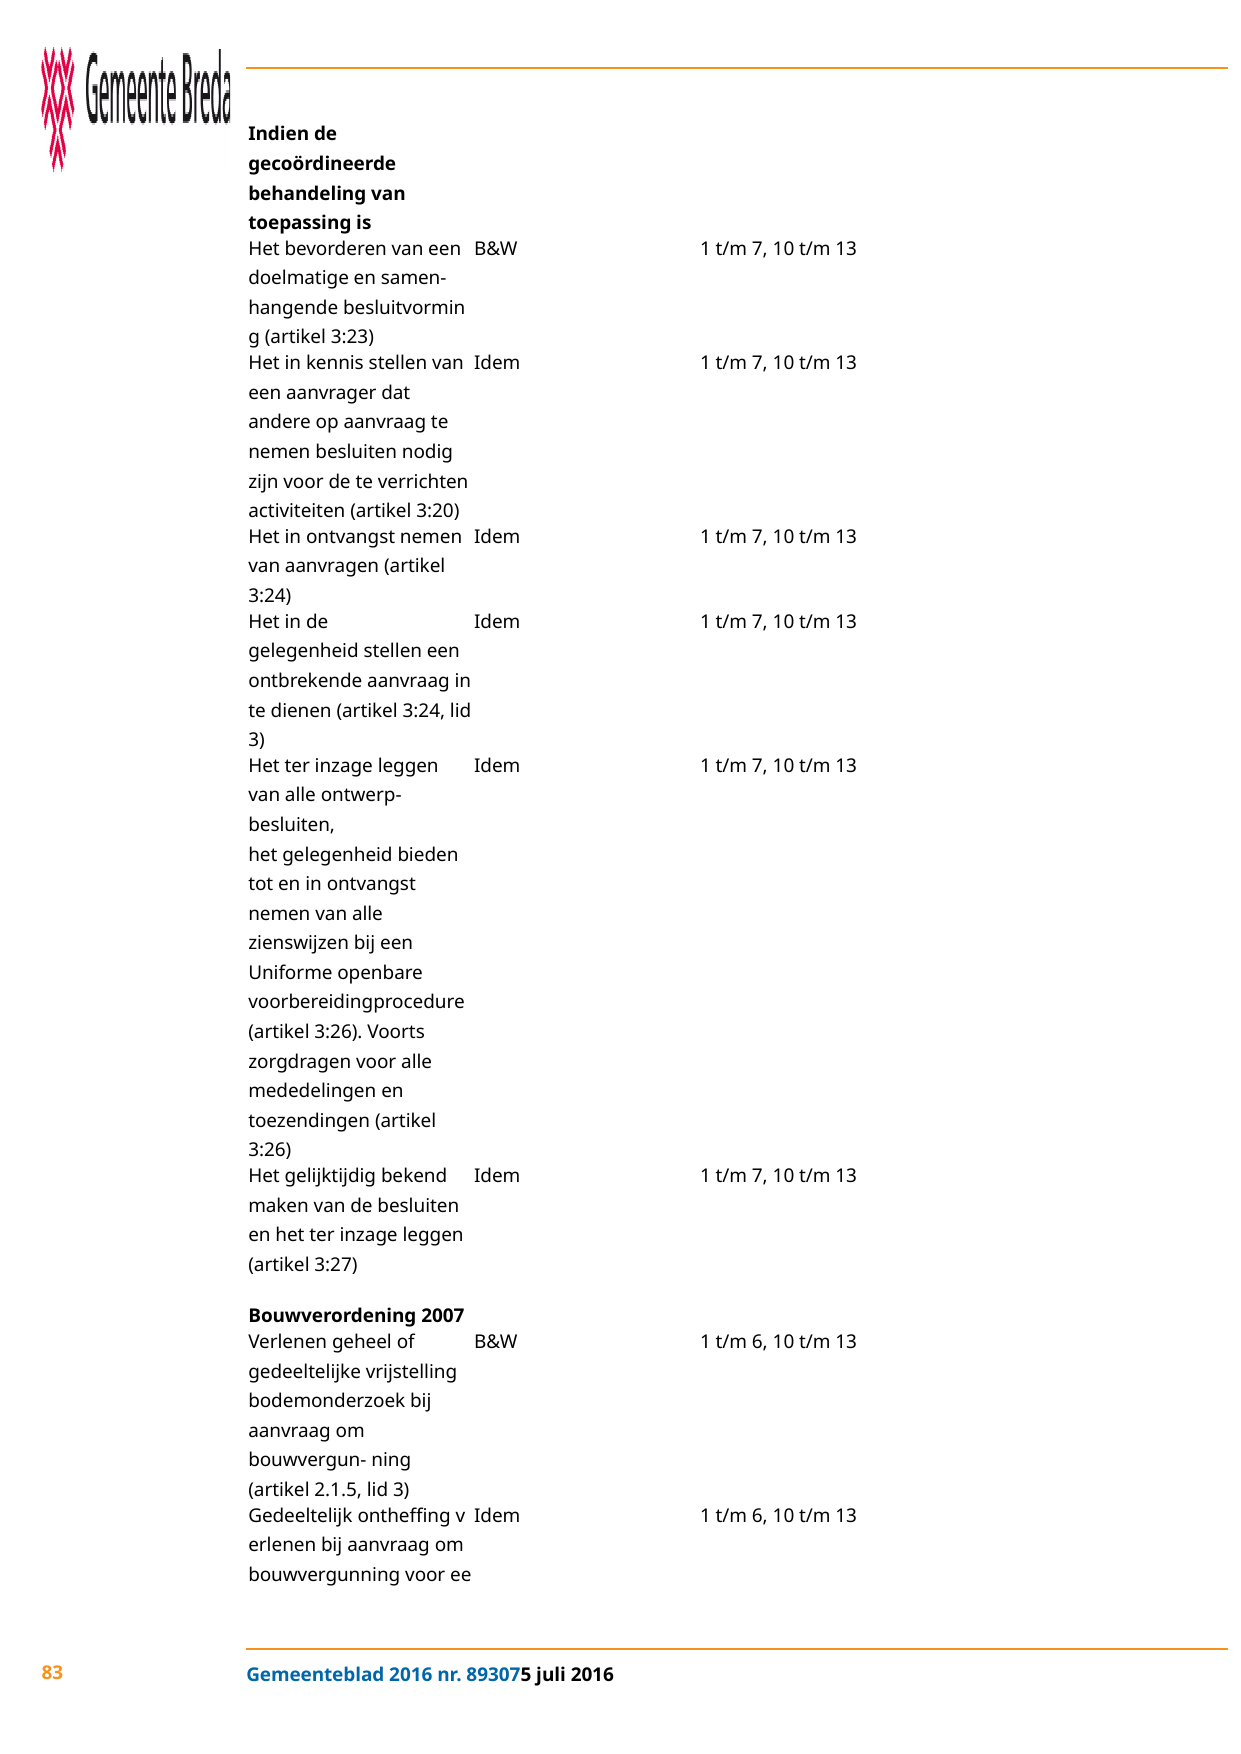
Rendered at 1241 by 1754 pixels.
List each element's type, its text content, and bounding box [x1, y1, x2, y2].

table_cell 1 t/m 7, 10 t/m 13 [700, 350, 926, 523]
table_cell [926, 235, 1152, 349]
table_cell Het in kennis stellen van een aanvrager dat andere op aanvraag te nemen besluiten nodig zijn voor de te verrichten activiteiten (artikel 3:20) [248, 350, 474, 523]
table_cell Indien de gecoördineerde behandeling van toepassing is [248, 121, 474, 235]
table_cell 1 t/m 7, 10 t/m 13 [700, 608, 926, 752]
table_cell [926, 1502, 1152, 1587]
table_cell Idem [474, 350, 700, 523]
table_cell B&W [474, 235, 700, 349]
table_cell Idem [474, 752, 700, 1162]
table_cell 1 t/m 7, 10 t/m 13 [700, 523, 926, 608]
table_cell Gedeeltelijk ontheffing verlenen bij aanvraag om bouwvergunning voor ee [248, 1502, 474, 1587]
table_cell 1 t/m 7, 10 t/m 13 [700, 235, 926, 349]
table_cell [248, 1277, 474, 1303]
table_cell Idem [474, 1502, 700, 1587]
table_cell 1 t/m 6, 10 t/m 13 [700, 1328, 926, 1502]
table_cell [700, 95, 926, 121]
table_cell [926, 752, 1152, 1162]
table_cell Het in de gelegenheid stellen een ontbrekende aanvraag in te dienen (artikel 3:24, lid 3) [248, 608, 474, 752]
table_cell [926, 608, 1152, 752]
table_cell Het ter inzage leggen van alle ontwerp-besluiten, het gelegenheid bieden tot en in ontvangst nemen van alle zienswijzen bij een Uniforme openbare voorbereidingprocedure (artikel 3:26). Voorts zorgdragen voor alle mededelingen en toezendingen (artikel 3:26) [248, 752, 474, 1162]
table_cell B&W [474, 1328, 700, 1502]
table_cell Verlenen geheel of gedeeltelijke vrijstelling bodemonderzoek bij aanvraag om bouwvergun- ning (artikel 2.1.5, lid 3) [248, 1328, 474, 1502]
table_cell [926, 1328, 1152, 1502]
table_cell [700, 1277, 926, 1303]
table_cell [248, 95, 474, 121]
table_cell Idem [474, 608, 700, 752]
table_cell [926, 1277, 1152, 1303]
table_cell [926, 95, 1152, 121]
table_cell [474, 95, 700, 121]
table_cell [926, 1303, 1152, 1328]
table_cell [474, 1303, 700, 1328]
table_cell Het in ontvangst nemen van aanvragen (artikel 3:24) [248, 523, 474, 608]
table_cell Idem [474, 1163, 700, 1277]
table_cell Het gelijktijdig bekend maken van de besluiten en het ter inzage leggen (artikel 3:27) [248, 1163, 474, 1277]
table_cell [700, 1303, 926, 1328]
table_cell [926, 523, 1152, 608]
table_cell 1 t/m 7, 10 t/m 13 [700, 752, 926, 1162]
table_cell Idem [474, 523, 700, 608]
table_cell 1 t/m 6, 10 t/m 13 [700, 1502, 926, 1587]
picture [41, 47, 231, 172]
table_cell [474, 1277, 700, 1303]
table_cell Bouwverordening 2007 [248, 1303, 474, 1328]
table_cell 1 t/m 7, 10 t/m 13 [700, 1163, 926, 1277]
table_cell [926, 1163, 1152, 1277]
table_cell [926, 350, 1152, 523]
table_cell Het bevorderen van een doelmatige en samen- hangende besluitvorming (artikel 3:23) [248, 235, 474, 349]
